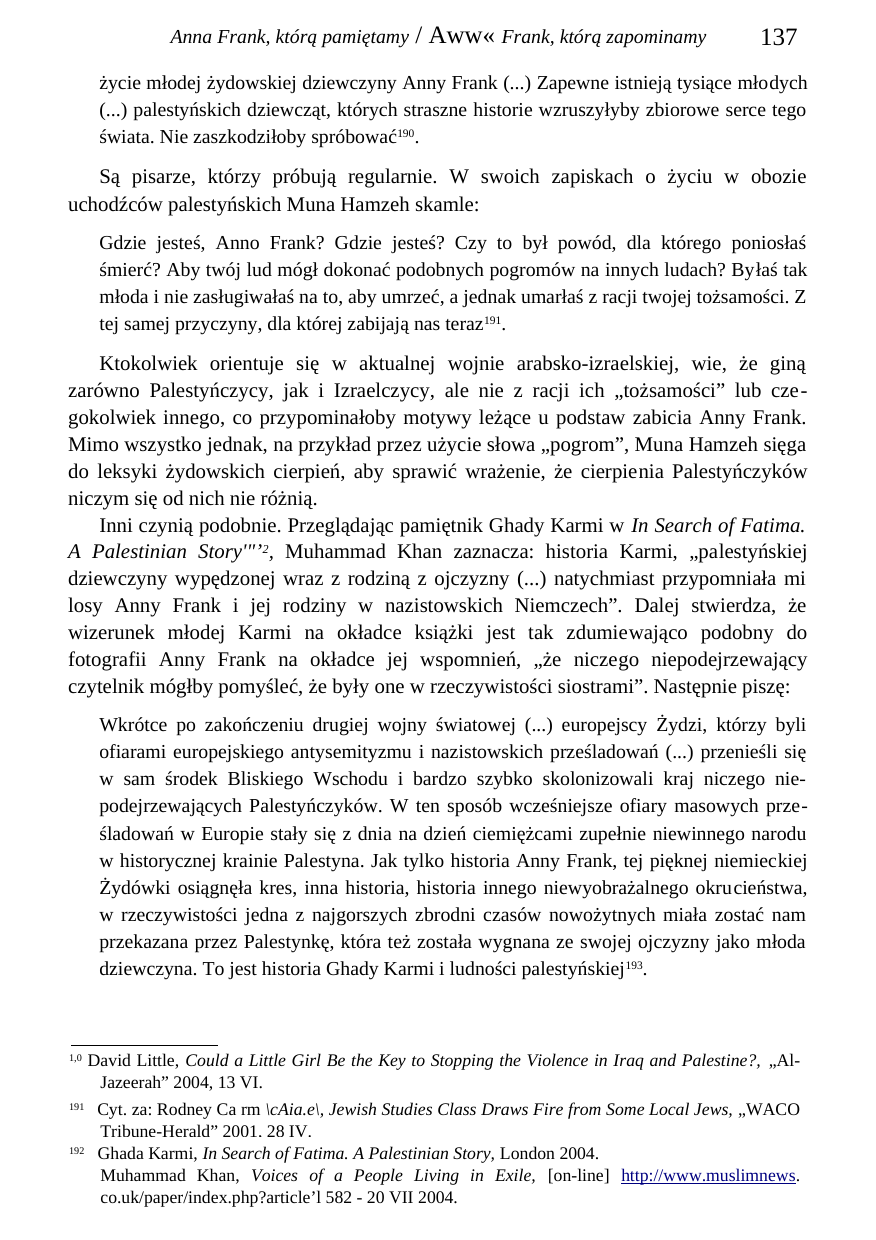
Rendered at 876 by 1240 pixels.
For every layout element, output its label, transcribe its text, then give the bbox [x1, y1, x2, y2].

text Muhammad Khan, Voices of a People Living in Exile, [on-line] http://www.muslimnews. co.uk/paper/index.php?article’l 582 - 20 VII 2004. [100, 1165, 800, 1207]
text Ktokolwiek orientuje się w aktualnej wojnie arabsko-izraelskiej, wie, że giną zarówno Palestyńczycy, jak i Izraelczycy, ale nie z racji ich „tożsamości” lub cze­gokolwiek innego, co przypominałoby motywy leżące u podstaw zabicia Anny Frank. Mimo wszystko jednak, na przykład przez użycie słowa „pogrom”, Muna Hamzeh sięga do leksyki żydowskich cierpień, aby sprawić wrażenie, że cierpie­nia Palestyńczyków niczym się od nich nie różnią. [68, 351, 807, 510]
text Inni czynią podobnie. Przeglądając pamiętnik Ghady Karmi w In Search of Fatima. A Palestinian Story'"’2, Muhammad Khan zaznacza: historia Karmi, „pa­lestyńskiej dziewczyny wypędzonej wraz z rodziną z ojczyzny (...) natychmiast przypomniała mi losy Anny Frank i jej rodziny w nazistowskich Niemczech”. Dalej stwierdza, że wizerunek młodej Karmi na okładce książki jest tak zdumie­wająco podobny do fotografii Anny Frank na okładce jej wspomnień, „że nicze­go niepodejrzewający czytelnik mógłby pomyśleć, że były one w rzeczywistości siostrami”. Następnie piszę: [68, 513, 807, 698]
text 192 Ghada Karmi, In Search of Fatima. A Palestinian Story, London 2004. [69, 1143, 800, 1162]
text Anna Frank, którą pamiętamy / Aww« Frank, którą zapominamy [170, 20, 708, 49]
text Są pisarze, którzy próbują regularnie. W swoich zapiskach o życiu w obozie uchodźców palestyńskich Muna Hamzeh skamle: [68, 164, 807, 216]
text 191 Cyt. za: Rodney Ca rm \cAia.e\, Jewish Studies Class Draws Fire from Some Local Jews, „WACO Tribune-Herald” 2001, 28 IV. [69, 1099, 800, 1137]
text 1,0 David Little, Could a Little Girl Be the Key to Stopping the Violence in Iraq and Palestine?, „Al-Jazeerah” 2004, 13 VI. [69, 1050, 800, 1092]
text życie młodej żydowskiej dziewczyny Anny Frank (...) Zapewne istnieją tysiące mło­dych (...) palestyńskich dziewcząt, których straszne historie wzruszyłyby zbiorowe serce tego świata. Nie zaszkodziłoby spróbować190. [99, 71, 807, 148]
text Gdzie jesteś, Anno Frank? Gdzie jesteś? Czy to był powód, dla którego poniosłaś śmierć? Aby twój lud mógł dokonać podobnych pogromów na innych ludach? By­łaś tak młoda i nie zasługiwałaś na to, aby umrzeć, a jednak umarłaś z racji twojej tożsamości. Z tej samej przyczyny, dla której zabijają nas teraz191. [99, 231, 807, 335]
text 137 [760, 22, 802, 51]
text Wkrótce po zakończeniu drugiej wojny światowej (...) europejscy Żydzi, którzy byli ofiarami europejskiego antysemityzmu i nazistowskich prześladowań (...) przenieśli się w sam środek Bliskiego Wschodu i bardzo szybko skolonizowali kraj niczego nie- podejrzewających Palestyńczyków. W ten sposób wcześniejsze ofiary masowych prze­śladowań w Europie stały się z dnia na dzień ciemiężcami zupełnie niewinnego narodu w historycznej krainie Palestyna. Jak tylko historia Anny Frank, tej pięknej niemiec­kiej Żydówki osiągnęła kres, inna historia, historia innego niewyobrażalnego okru­cieństwa, w rzeczywistości jedna z najgorszych zbrodni czasów nowożytnych miała zostać nam przekazana przez Palestynkę, która też została wygnana ze swojej ojczyzny jako młoda dziewczyna. To jest historia Ghady Karmi i ludności palestyńskiej193. [99, 713, 807, 980]
